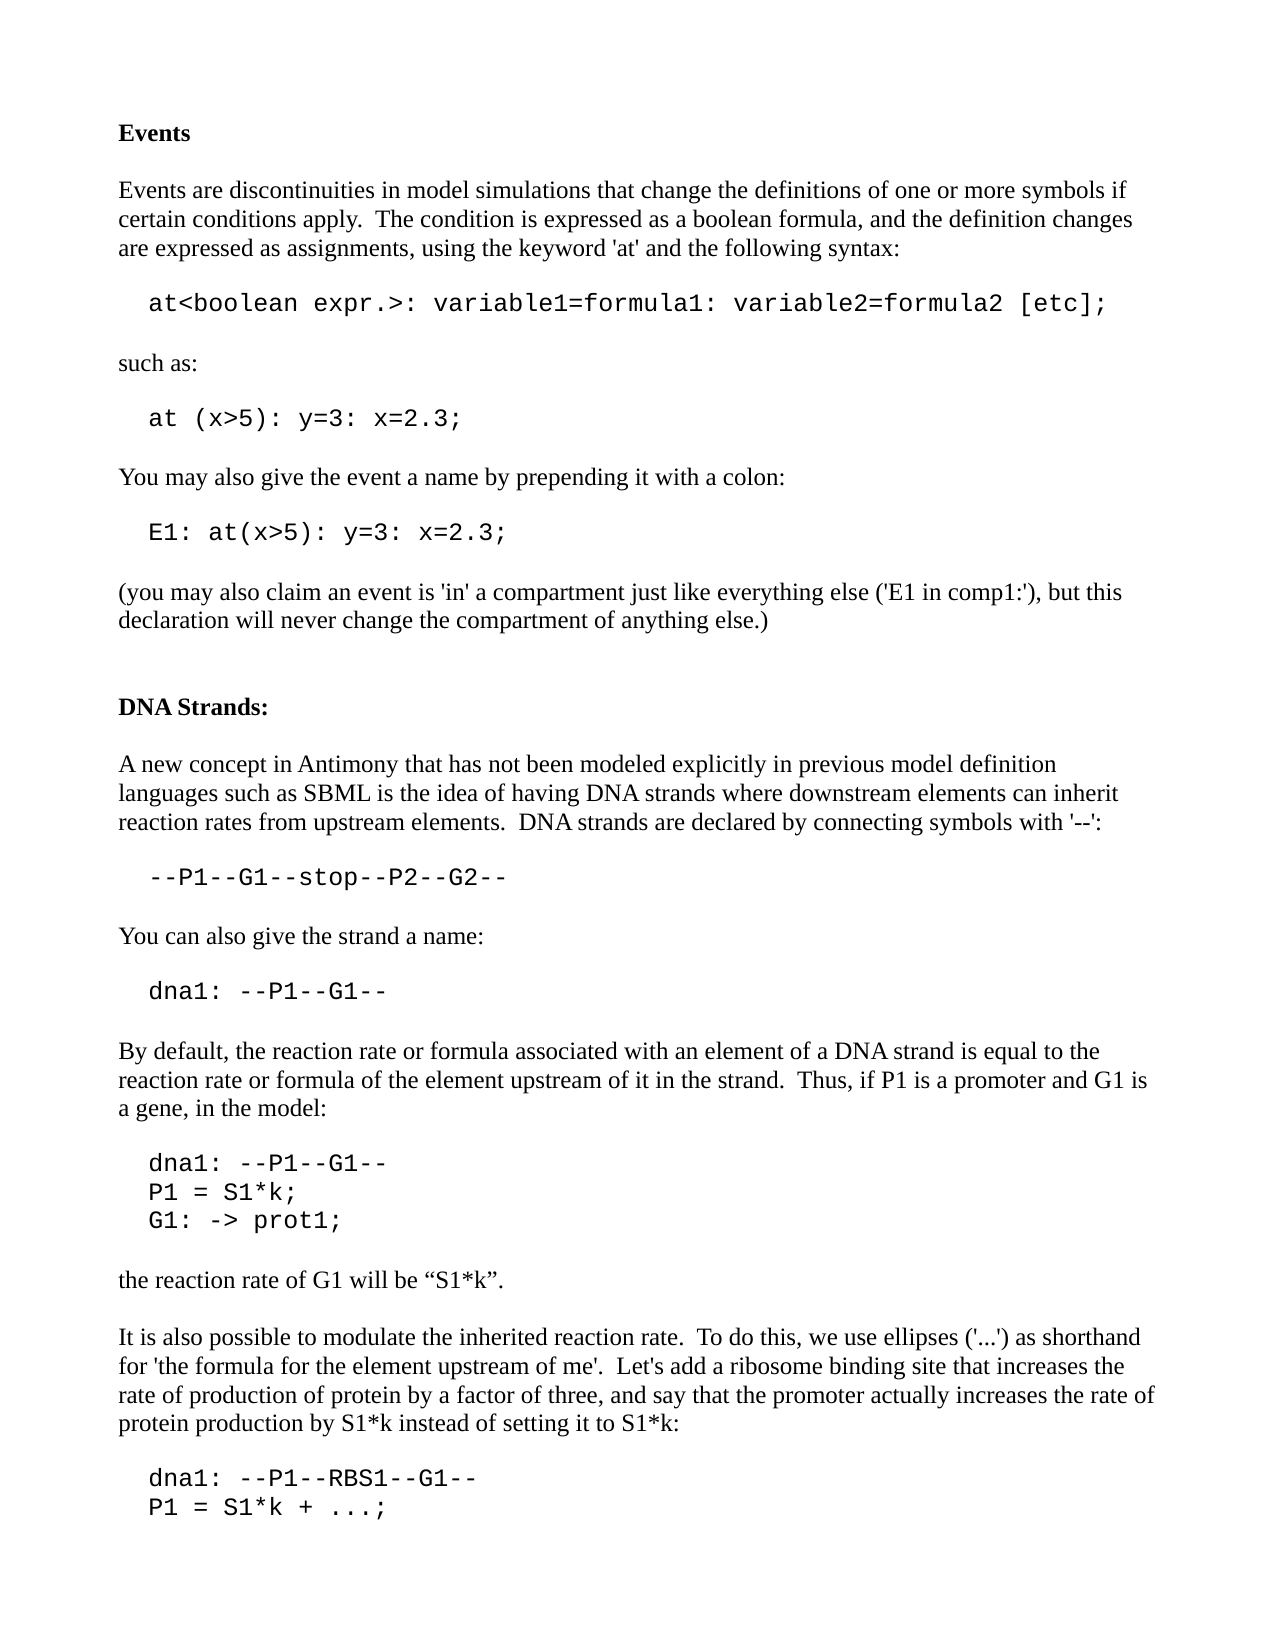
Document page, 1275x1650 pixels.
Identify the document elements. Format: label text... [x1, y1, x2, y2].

text dna1: --P1--G1-- [118, 979, 1157, 1007]
text dna1: --P1--RBS1--G1-- [118, 1466, 1157, 1494]
text E1: at(x>5): y=3: x=2.3; [118, 520, 1157, 548]
text P1 = S1*k + ...; [118, 1494, 1157, 1523]
text (you may also claim an event is 'in' a compartment just like everything else ('E1 in comp1:'), but this declaration will never change the compartment of anything else.) [118, 577, 1157, 634]
text Events [118, 118, 1157, 147]
text You may also give the event a name by prepending it with a colon: [118, 462, 1157, 491]
text It is also possible to modulate the inherited reaction rate. To do this, we use ellipses ('...') as shorthand for 'the formula for the element upstream of me'. Let's add a ribosome binding site that increases the rate of production of protein by a factor of three, and say that the promoter actually increases the rate of protein production by S1*k instead of setting it to S1*k: [118, 1322, 1157, 1437]
text Events are discontinuities in model simulations that change the definitions of one or more symbols if certain conditions apply. The condition is expressed as a boolean formula, and the definition changes are expressed as assignments, using the keyword 'at' and the following syntax: [118, 176, 1157, 262]
text By default, the reaction rate or formula associated with an element of a DNA strand is equal to the reaction rate or formula of the element upstream of it in the strand. Thus, if P1 is a promoter and G1 is a gene, in the model: [118, 1036, 1157, 1122]
text dna1: --P1--G1-- [118, 1151, 1157, 1179]
text DNA Strands: [118, 692, 1157, 721]
text --P1--G1--stop--P2--G2-- [118, 864, 1157, 893]
text G1: -> prot1; [118, 1208, 1157, 1236]
text at (x>5): y=3: x=2.3; [118, 405, 1157, 433]
text at<boolean expr.>: variable1=formula1: variable2=formula2 [etc]; [118, 291, 1157, 319]
text such as: [118, 348, 1157, 376]
text the reaction rate of G1 will be “S1*k”. [118, 1265, 1157, 1293]
text P1 = S1*k; [118, 1179, 1157, 1208]
text You can also give the strand a name: [118, 921, 1157, 950]
text A new concept in Antimony that has not been modeled explicitly in previous model definition languages such as SBML is the idea of having DNA strands where downstream elements can inherit reaction rates from upstream elements. DNA strands are declared by connecting symbols with '--': [118, 749, 1157, 836]
